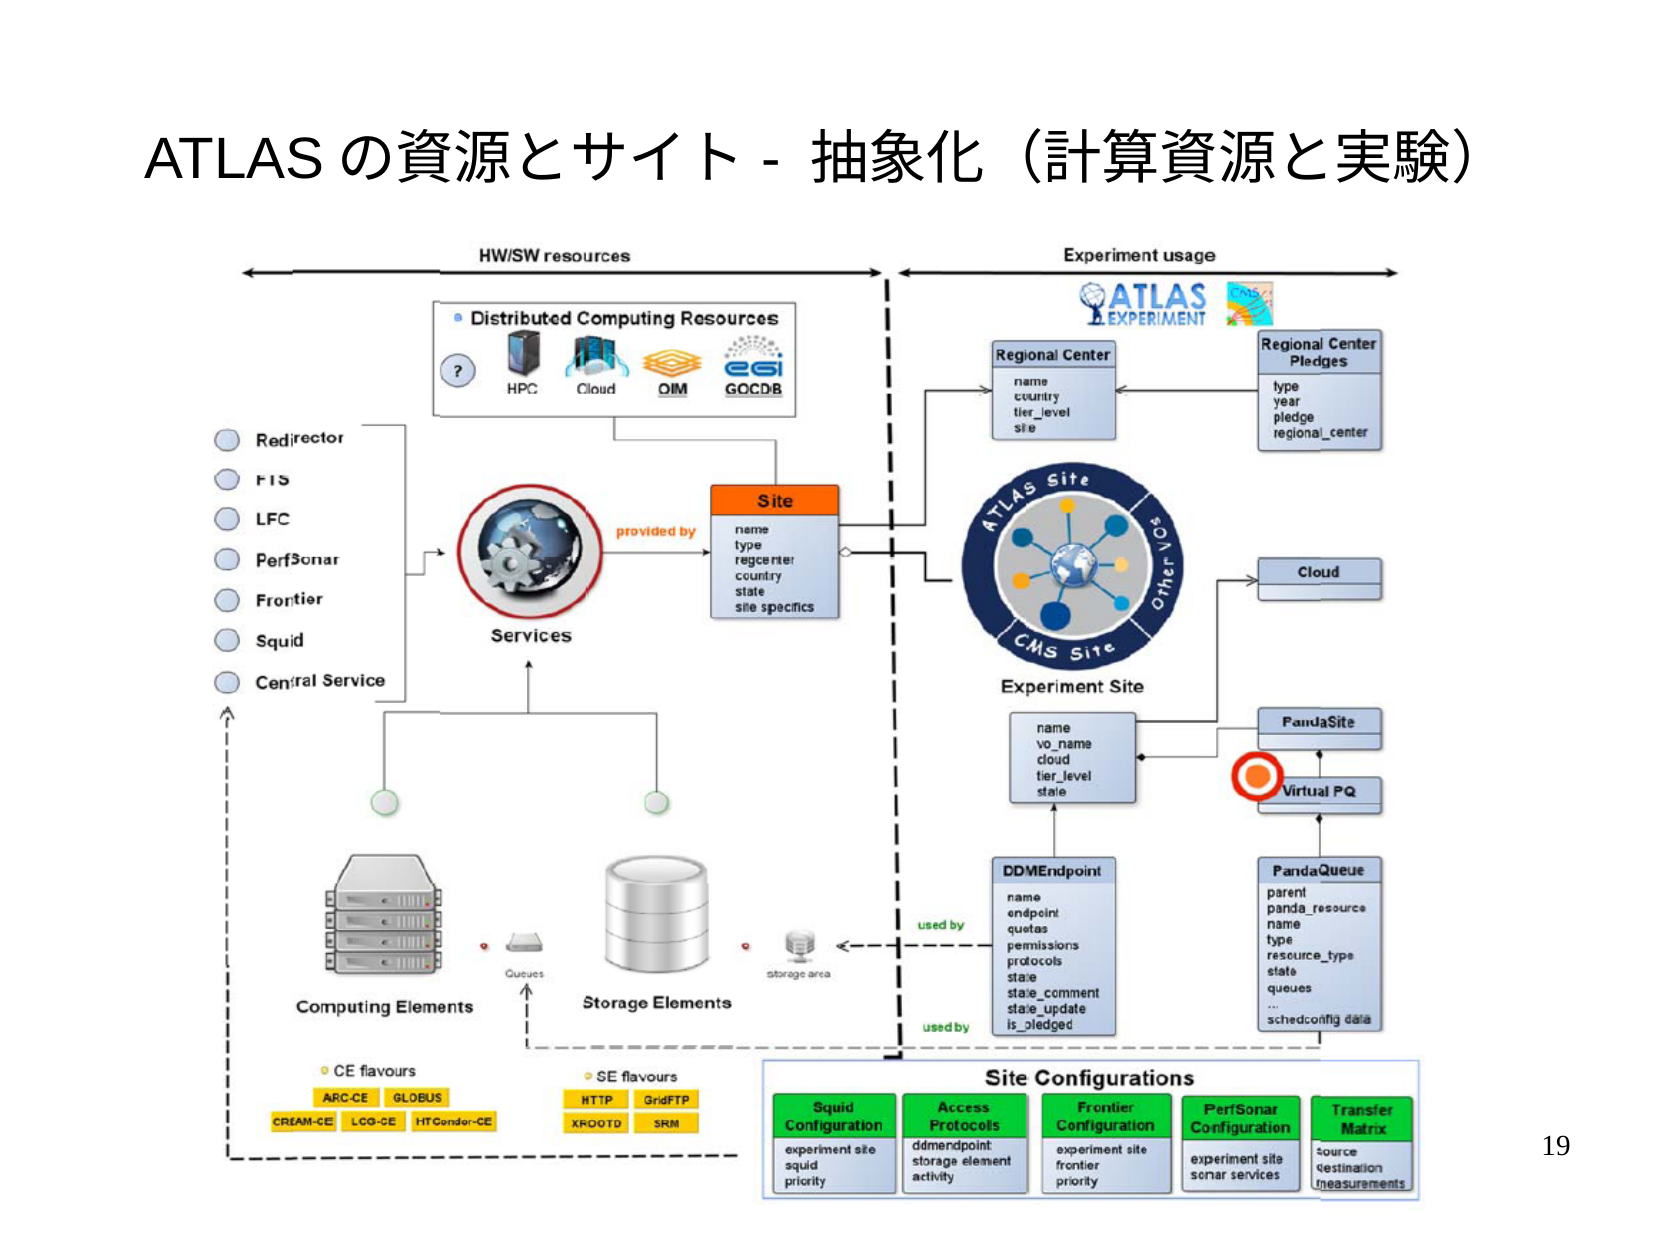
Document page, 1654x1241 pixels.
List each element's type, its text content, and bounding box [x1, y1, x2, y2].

title ATLASの資源とサイト- 抽象化（計算資源と実験） [82, 49, 1571, 257]
picture [150, 224, 1471, 1231]
